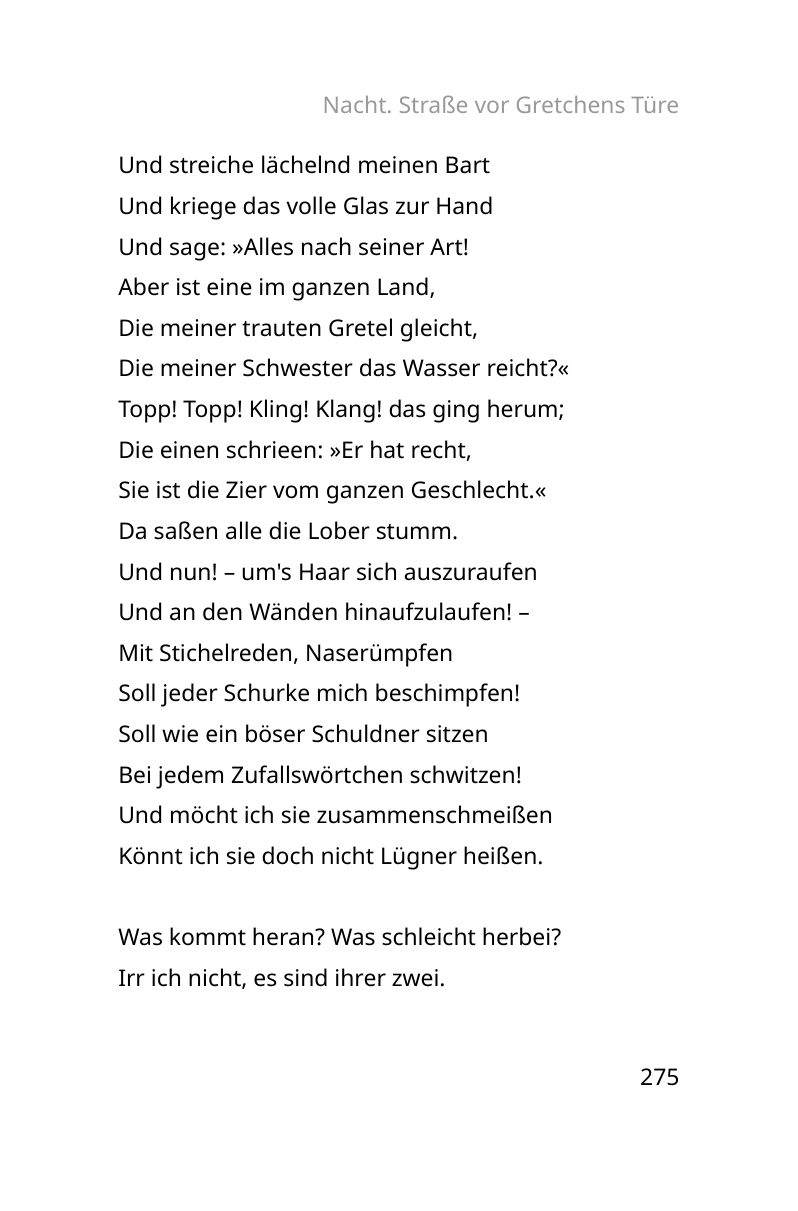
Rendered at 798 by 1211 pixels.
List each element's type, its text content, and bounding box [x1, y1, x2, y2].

text Was kommt heran? Was schleicht herbei? Irr ich nicht, es sind ihrer zwei. [118, 898, 679, 993]
text Und streiche lächelnd meinen Bart Und kriege das volle Glas zur Hand Und sage: »Alles nach seiner Art! Aber ist eine im ganzen Land, Die meiner trauten Gretel gleicht, Die meiner Schwester das Wasser reicht?« Topp! Topp! Kling! Klang! das ging herum; Die einen schrieen: »Er hat recht, Sie ist die Zier vom ganzen Geschlecht.« Da saßen alle die Lober stumm. Und nun! – um's Haar sich auszuraufen Und an den Wänden hinaufzulaufen! – Mit Stichelreden, Naserümpfen Soll jeder Schurke mich beschimpfen! Soll wie ein böser Schuldner sitzen Bei jedem Zufallswörtchen schwitzen! Und möcht ich sie zusammenschmeißen Könnt ich sie doch nicht Lügner heißen. [118, 149, 679, 871]
